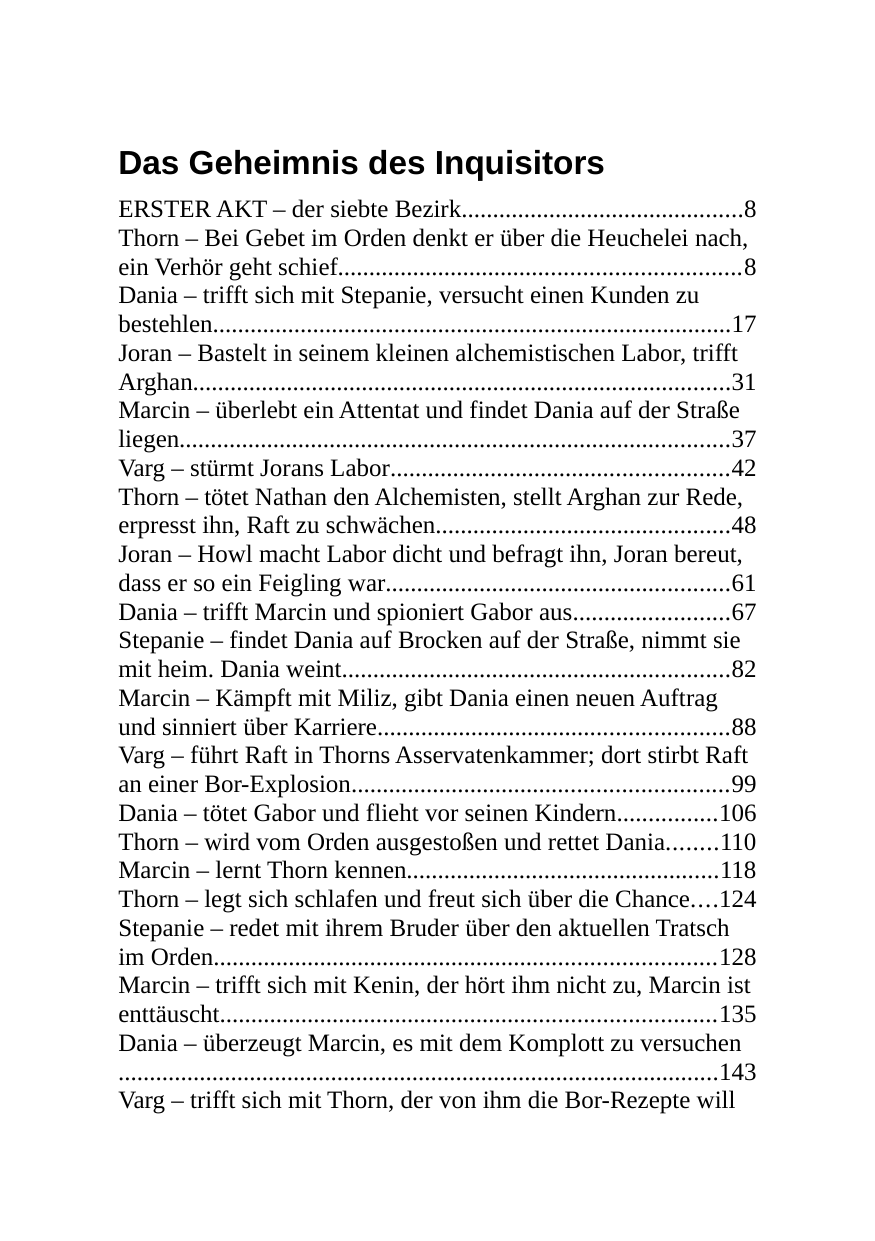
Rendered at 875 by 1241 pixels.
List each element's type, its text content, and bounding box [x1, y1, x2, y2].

text Thorn – wird vom Orden ausgestoßen und rettet Dania 110 [118, 827, 756, 855]
text Varg – führt Raft in Thorns Asservatenkammer; dort stirbt Raft an einer Bor-Explosion 99 [118, 740, 756, 798]
text Dania – trifft Marcin und spioniert Gabor aus 67 [118, 597, 756, 625]
text Marcin – überlebt ein Attentat und findet Dania auf der Straße liegen 37 [118, 395, 756, 453]
text Varg – stürmt Jorans Labor 42 [118, 453, 756, 482]
text Dania – tötet Gabor und flieht vor seinen Kindern 106 [118, 798, 756, 827]
text Joran – Bastelt in seinem kleinen alchemistischen Labor, trifft Arghan 31 [118, 338, 756, 395]
text ERSTER AKT – der siebte Bezirk 8 [118, 194, 756, 223]
text Thorn – Bei Gebet im Orden denkt er über die Heuchelei nach, ein Verhör geht schief 8 [118, 223, 756, 280]
text Stepanie – findet Dania auf Brocken auf der Straße, nimmt sie mit heim. Dania weint 82 [118, 625, 756, 683]
subtitle Das Geheimnis des Inquisitors [118, 143, 756, 182]
text Varg – trifft sich mit Thorn, der von ihm die Bor-Rezepte will 146 [118, 1085, 756, 1114]
text Stepanie – redet mit ihrem Bruder über den aktuellen Tratsch im Orden 128 [118, 913, 756, 970]
text Marcin – Kämpft mit Miliz, gibt Dania einen neuen Auftrag und sinniert über Karriere 88 [118, 683, 756, 740]
text Thorn – tötet Nathan den Alchemisten, stellt Arghan zur Rede, erpresst ihn, Raft zu schwächen 48 [118, 482, 756, 539]
text Dania – überzeugt Marcin, es mit dem Komplott zu versuchen 143 [118, 1028, 756, 1085]
text Dania – trifft sich mit Stepanie, versucht einen Kunden zu bestehlen 17 [118, 280, 756, 338]
text Marcin – lernt Thorn kennen 118 [118, 855, 756, 884]
text Marcin – trifft sich mit Kenin, der hört ihm nicht zu, Marcin ist enttäuscht 135 [118, 970, 756, 1028]
text Joran – Howl macht Labor dicht und befragt ihn, Joran bereut, dass er so ein Feigling war 61 [118, 539, 756, 597]
text Thorn – legt sich schlafen und freut sich über die Chance 124 [118, 884, 756, 913]
